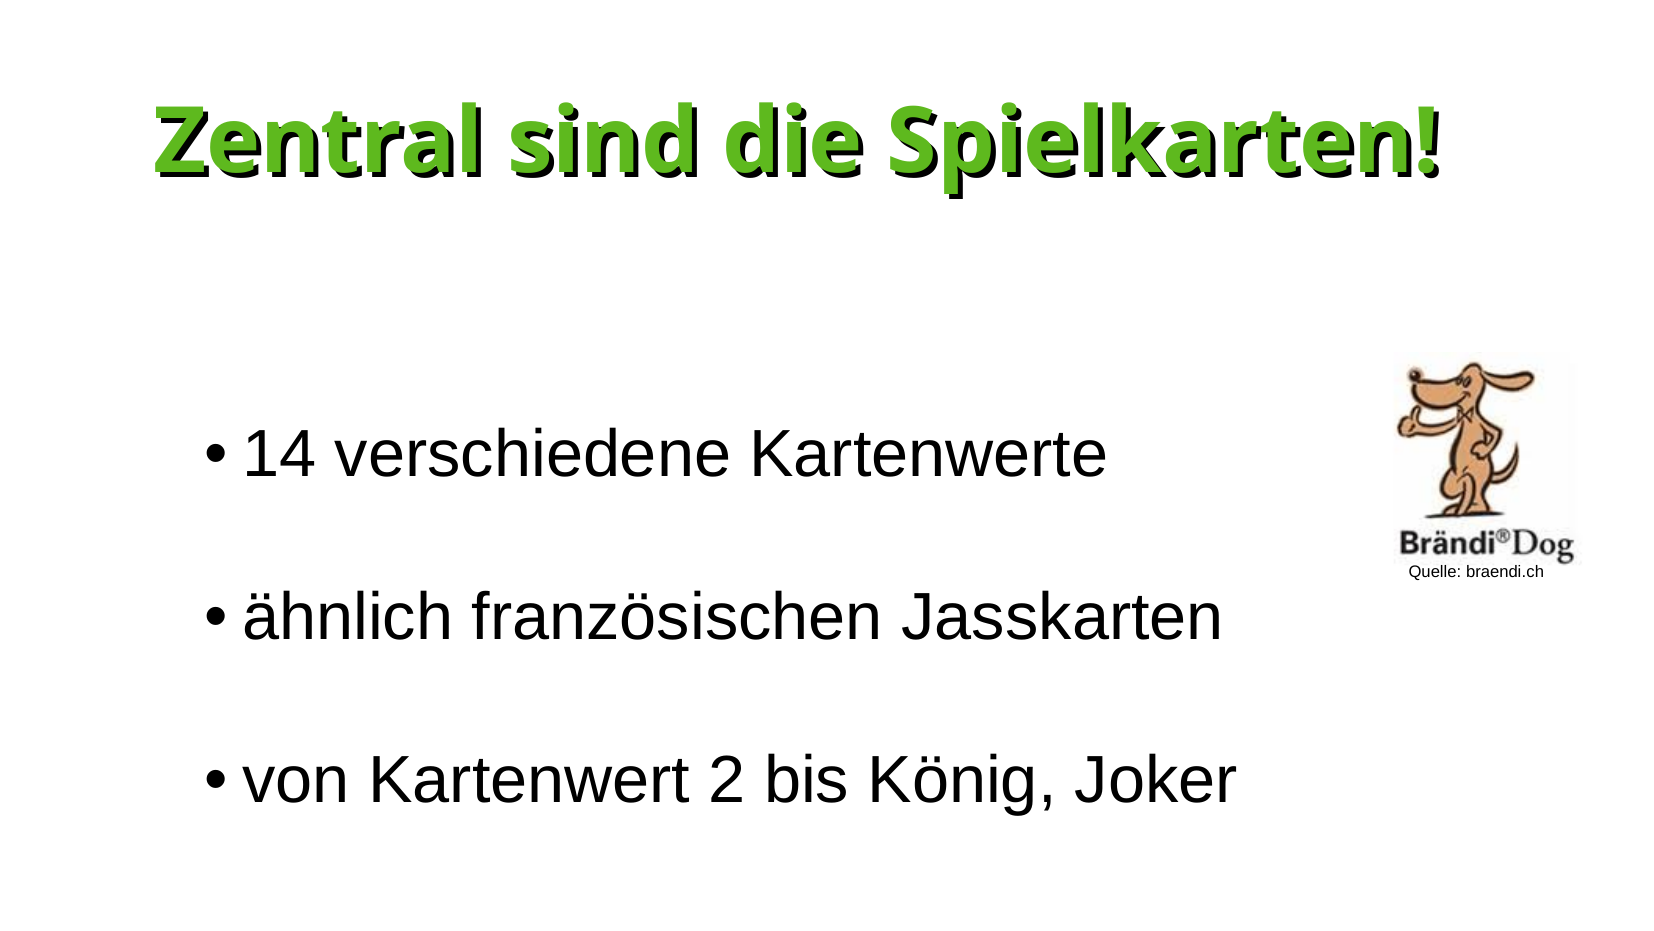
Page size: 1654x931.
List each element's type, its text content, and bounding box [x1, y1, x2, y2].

subtitle 14 verschiedene Kartenwerte ähnlich französischen Jasskarten von Kartenwert 2 bis König, Joker [129, 337, 1359, 816]
text_box Quelle: braendi.ch [1393, 555, 1607, 589]
title Zentral sind die Spielkarten! [47, 59, 1548, 215]
chart [560, 398, 1094, 532]
picture [1359, 352, 1654, 578]
